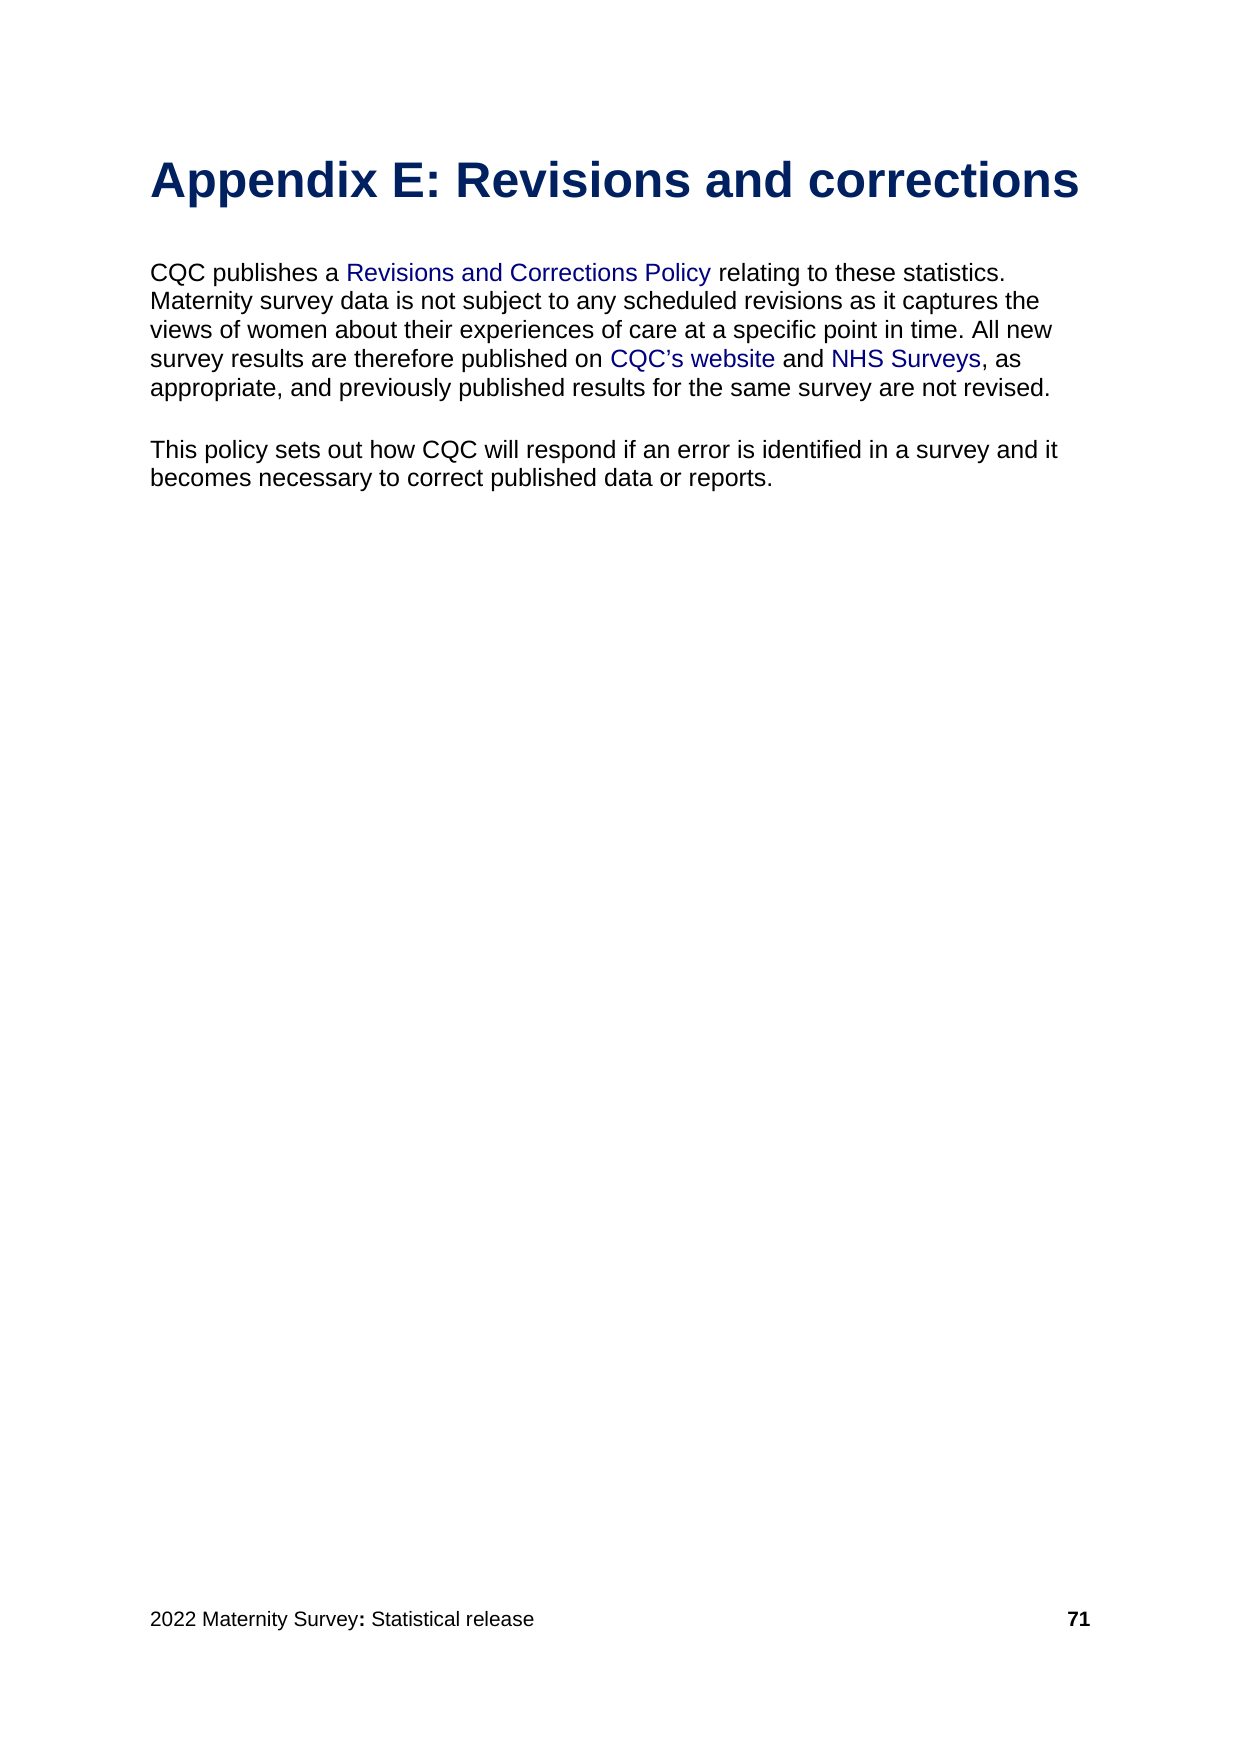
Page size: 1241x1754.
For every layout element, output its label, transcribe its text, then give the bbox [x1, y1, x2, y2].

text This policy sets out how CQC will respond if an error is identified in a survey and it becomes necessary to correct published data or reports. [150, 434, 1090, 492]
text CQC publishes a Revisions and Corrections Policy relating to these statistics. Maternity survey data is not subject to any scheduled revisions as it captures the views of women about their experiences of care at a specific point in time. All new survey results are therefore published on CQC’s website and NHS Surveys, as appropriate, and previously published results for the same survey are not revised. [150, 257, 1090, 401]
subtitle Appendix E: Revisions and corrections [150, 150, 1090, 207]
